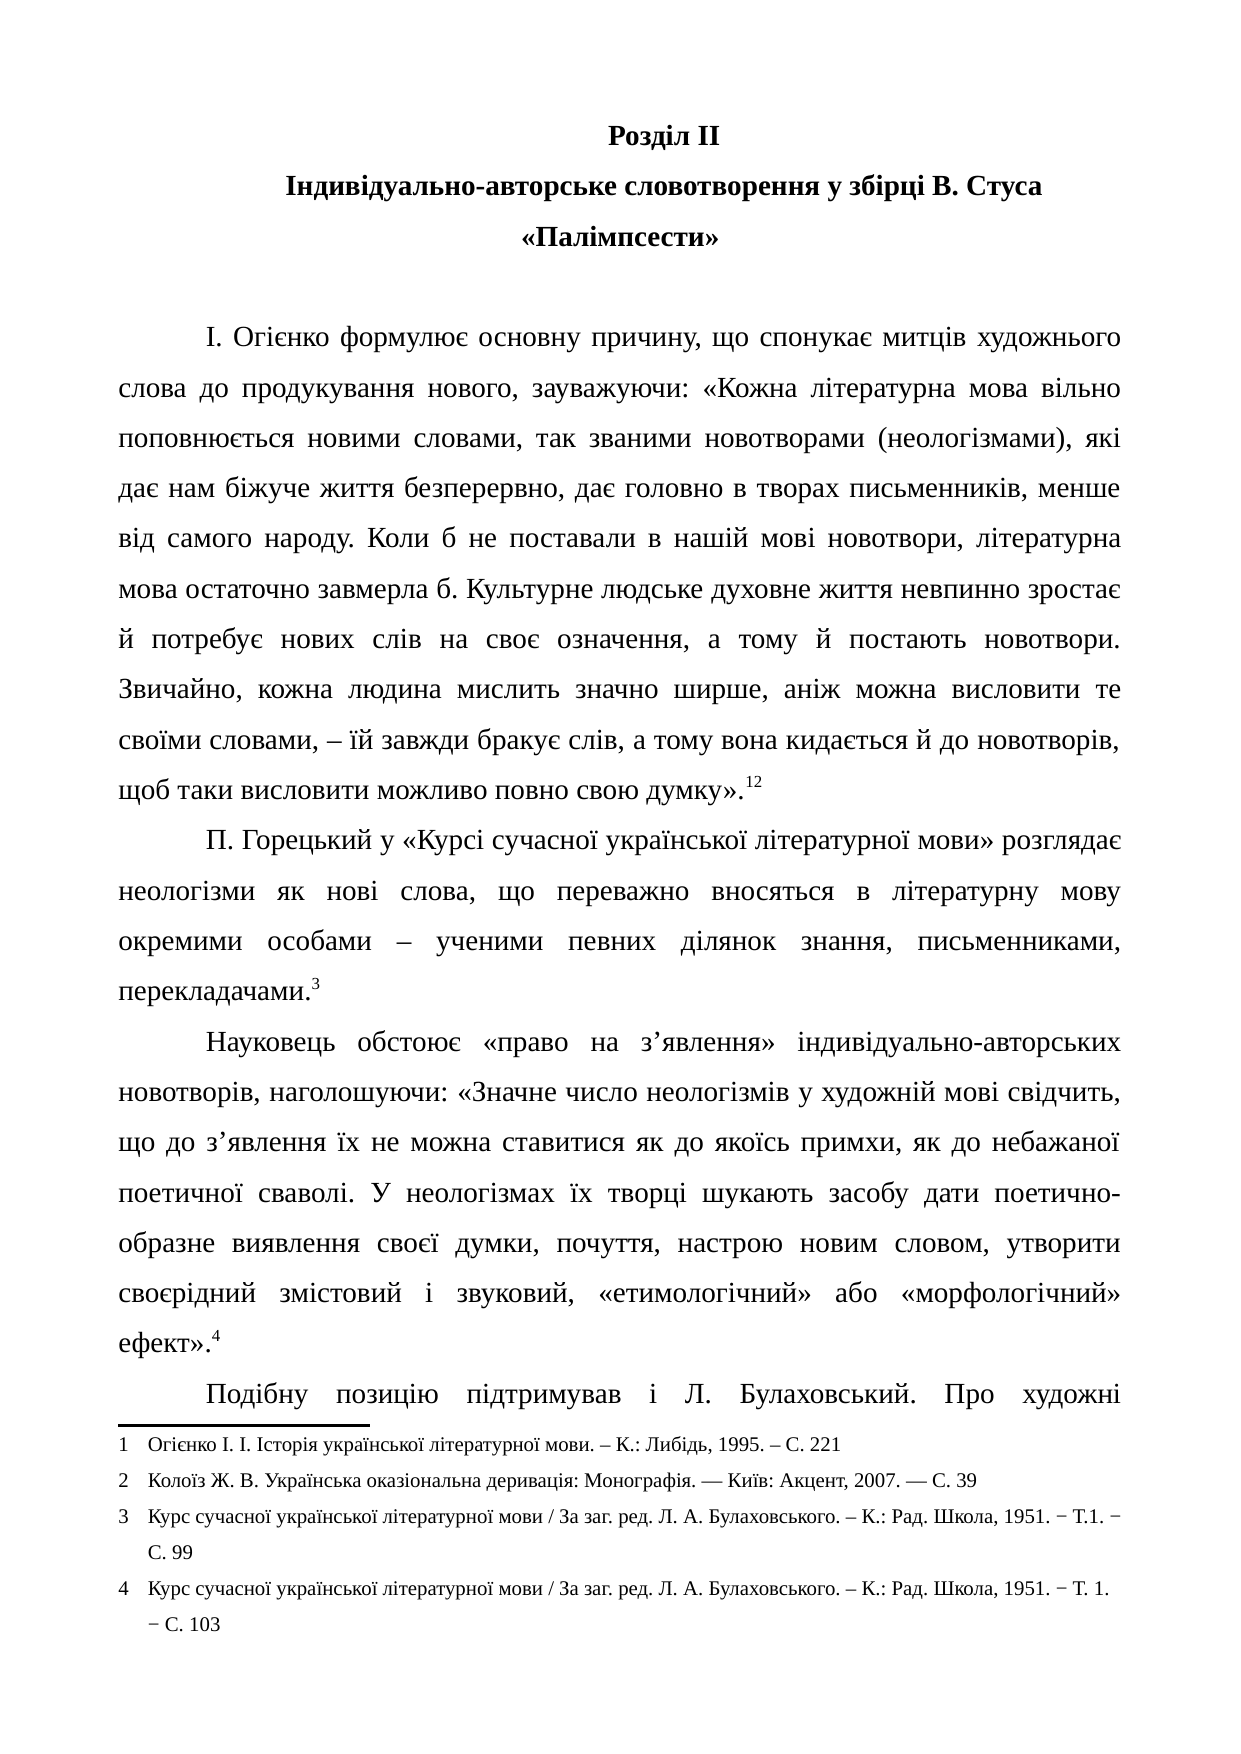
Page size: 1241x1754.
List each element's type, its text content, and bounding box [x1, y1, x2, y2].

subtitle І. Огієнко формулює основну причину, що спонукає митців художнього слова до продукування нового, зауважуючи: «Кожна літературна мова вільно поповнюється новими словами, так званими новотворами (неологізмами), які дає нам біжуче життя безперервно, дає головно в творах письменників, менше від самого народу. Коли б не поставали в нашій мові новотвори, літературна мова остаточно завмерла б. Культурне людське духовне життя невпинно зростає й потребує нових слів на своє означення, а тому й постають новотвори. Звичайно, кожна людина мислить значно ширше, аніж можна висловити те своїми словами, – їй завжди бракує слів, а тому вона кидається й до новотворів, щоб таки висловити можливо повно свою думку». [118, 319, 1122, 806]
subtitle Курс сучасної української літературної мови / За заг. ред. Л. А. Булаховського. – К.: Рад. Школа, 1951. − Т. 1. − С. 103 [118, 1576, 1122, 1636]
subtitle П. Горецький у «Курсі сучасної української літературної мови» розглядає неологізми як нові слова, що переважно вносяться в літературну мову окремими особами – ученими певних ділянок знання, письменниками, перекладачами. [118, 822, 1122, 1007]
subtitle Колоїз Ж. В. Українська оказіональна деривація: Монографія. — Київ: Акцент, 2007. — С. 39 [118, 1468, 1122, 1492]
subtitle Розділ II [118, 118, 1122, 152]
subtitle Подібну позицію підтримував і Л. Булаховський. Про художні [118, 1376, 1122, 1409]
subtitle Індивідуально-авторське словотворення у збірці В. Стуса «Палімпсести» [118, 168, 1122, 252]
subtitle Огієнко І. І. Історія української літературної мови. – К.: Либідь, 1995. – С. 221 [118, 1432, 1122, 1456]
subtitle Курс сучасної української літературної мови / За заг. ред. Л. А. Булаховського. – К.: Рад. Школа, 1951. − Т.1. − С. 99 [118, 1504, 1122, 1564]
subtitle Науковець обстоює «право на з’явлення» індивідуально-авторських новотворів, наголошуючи: «Значне число неологізмів у художній мові свідчить, що до з’явлення їх не можна ставитися як до якоїсь примхи, як до небажаної поетичної сваволі. У неологізмах їх творці шукають засобу дати поетично-образне виявлення своєї думки, почуття, настрою новим словом, утворити своєрідний змістовий і звуковий, «етимологічний» або «морфологічний» ефект». [118, 1024, 1122, 1359]
